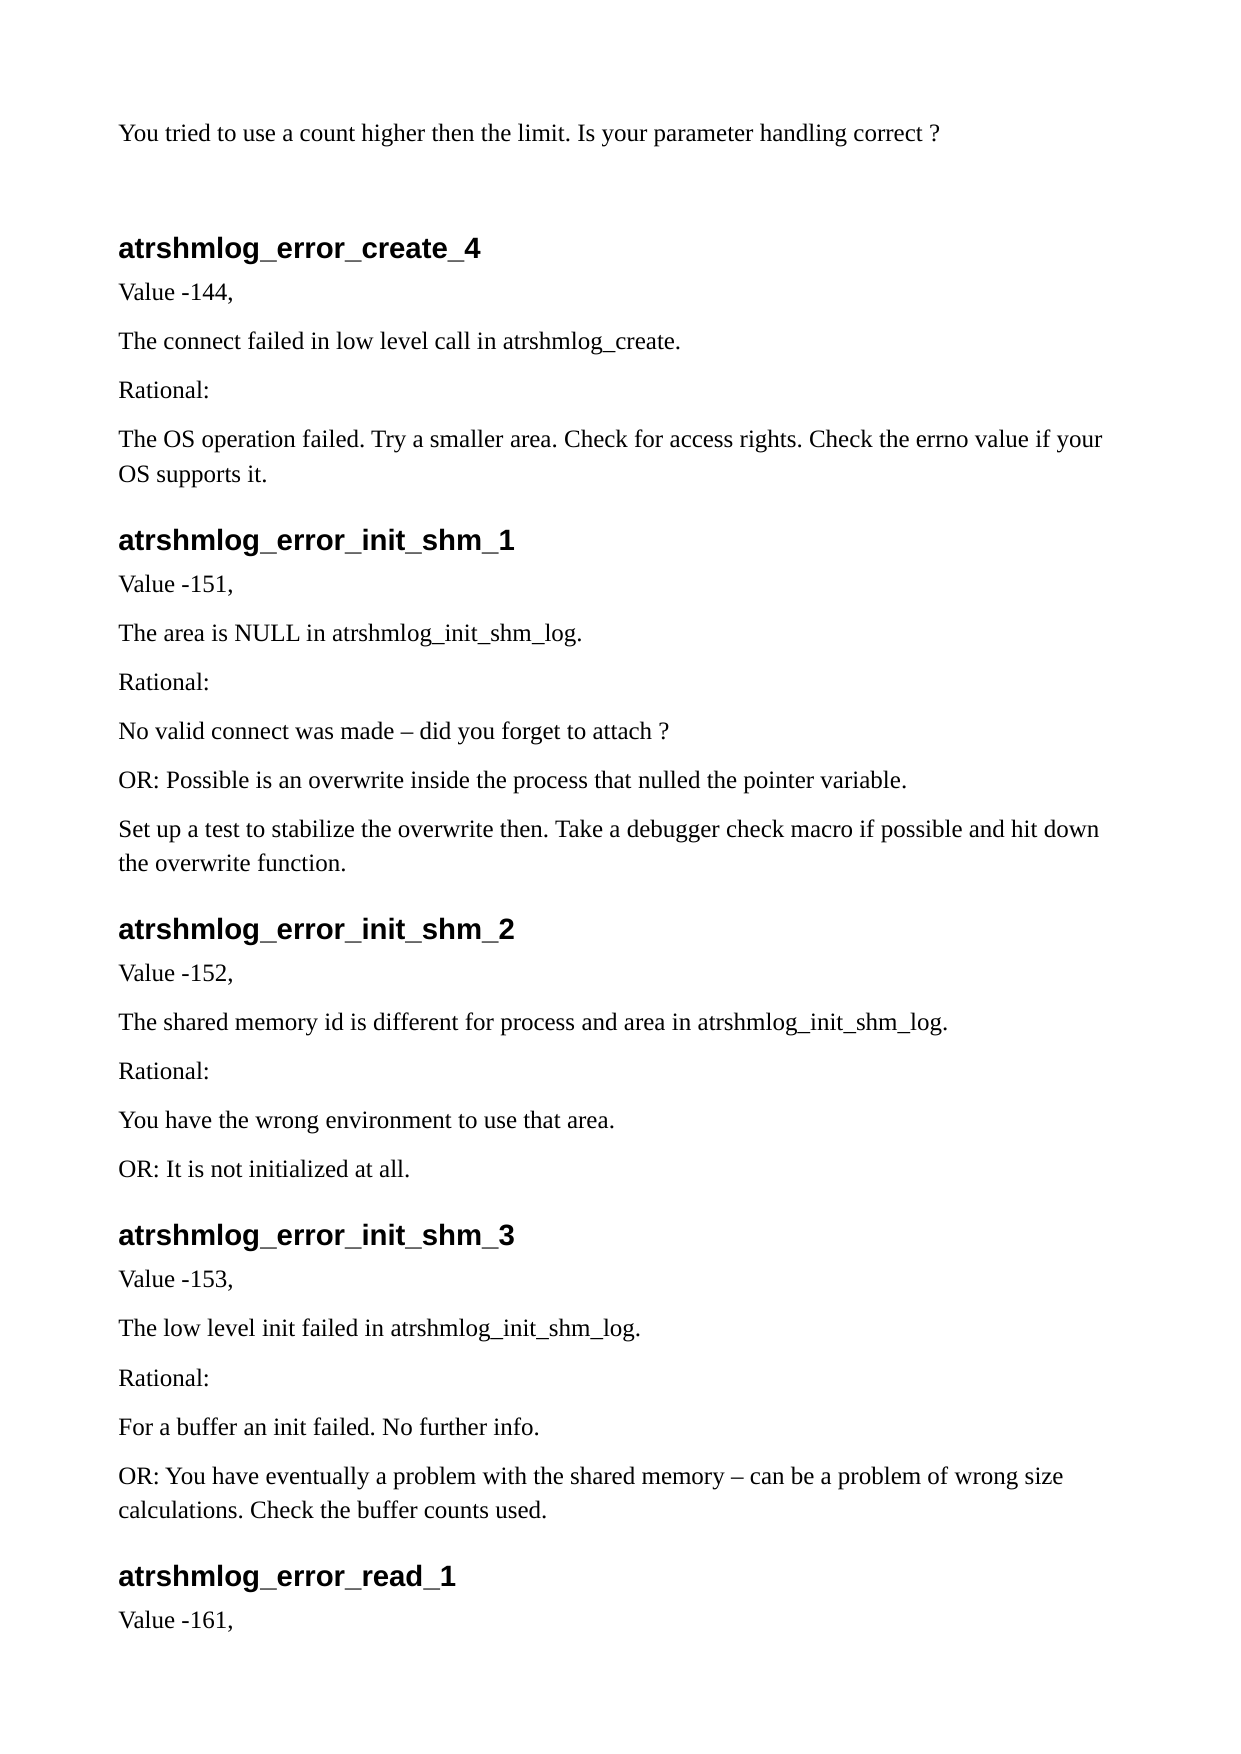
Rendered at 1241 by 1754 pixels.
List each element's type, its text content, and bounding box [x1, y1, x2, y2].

subtitle atrshmlog_error_create_4 [118, 231, 1122, 264]
text No valid connect was made – did you forget to attach ? [118, 716, 1122, 744]
subtitle atrshmlog_error_init_shm_3 [118, 1218, 1122, 1252]
text Value -151, [118, 569, 1122, 597]
text Rational: [118, 375, 1122, 404]
text For a buffer an init failed. No further info. [118, 1412, 1122, 1440]
text OR: Possible is an overwrite inside the process that nulled the pointer variable. [118, 765, 1122, 794]
text The shared memory id is different for process and area in atrshmlog_init_shm_log. [118, 1007, 1122, 1036]
text The OS operation failed. Try a smaller area. Check for access rights. Check the errno value if your OS supports it. [118, 424, 1122, 487]
text Rational: [118, 1363, 1122, 1391]
text Value -144, [118, 277, 1122, 306]
text Value -161, [118, 1605, 1122, 1634]
text You tried to use a count higher then the limit. Is your parameter handling correct ? [118, 118, 1122, 147]
text The connect failed in low level call in atrshmlog_create. [118, 326, 1122, 355]
text OR: You have eventually a problem with the shared memory – can be a problem of wrong size calculations. Check the buffer counts used. [118, 1461, 1122, 1524]
text Set up a test to stabilize the overwrite then. Take a debugger check macro if possible and hit down the overwrite function. [118, 814, 1122, 877]
text Rational: [118, 667, 1122, 696]
text Value -153, [118, 1264, 1122, 1293]
text The area is NULL in atrshmlog_init_shm_log. [118, 618, 1122, 646]
text Value -152, [118, 958, 1122, 987]
text OR: It is not initialized at all. [118, 1154, 1122, 1183]
text You have the wrong environment to use that area. [118, 1106, 1122, 1134]
text Rational: [118, 1056, 1122, 1085]
subtitle atrshmlog_error_read_1 [118, 1559, 1122, 1593]
subtitle atrshmlog_error_init_shm_1 [118, 522, 1122, 556]
subtitle atrshmlog_error_init_shm_2 [118, 912, 1122, 946]
text The low level init failed in atrshmlog_init_shm_log. [118, 1313, 1122, 1342]
